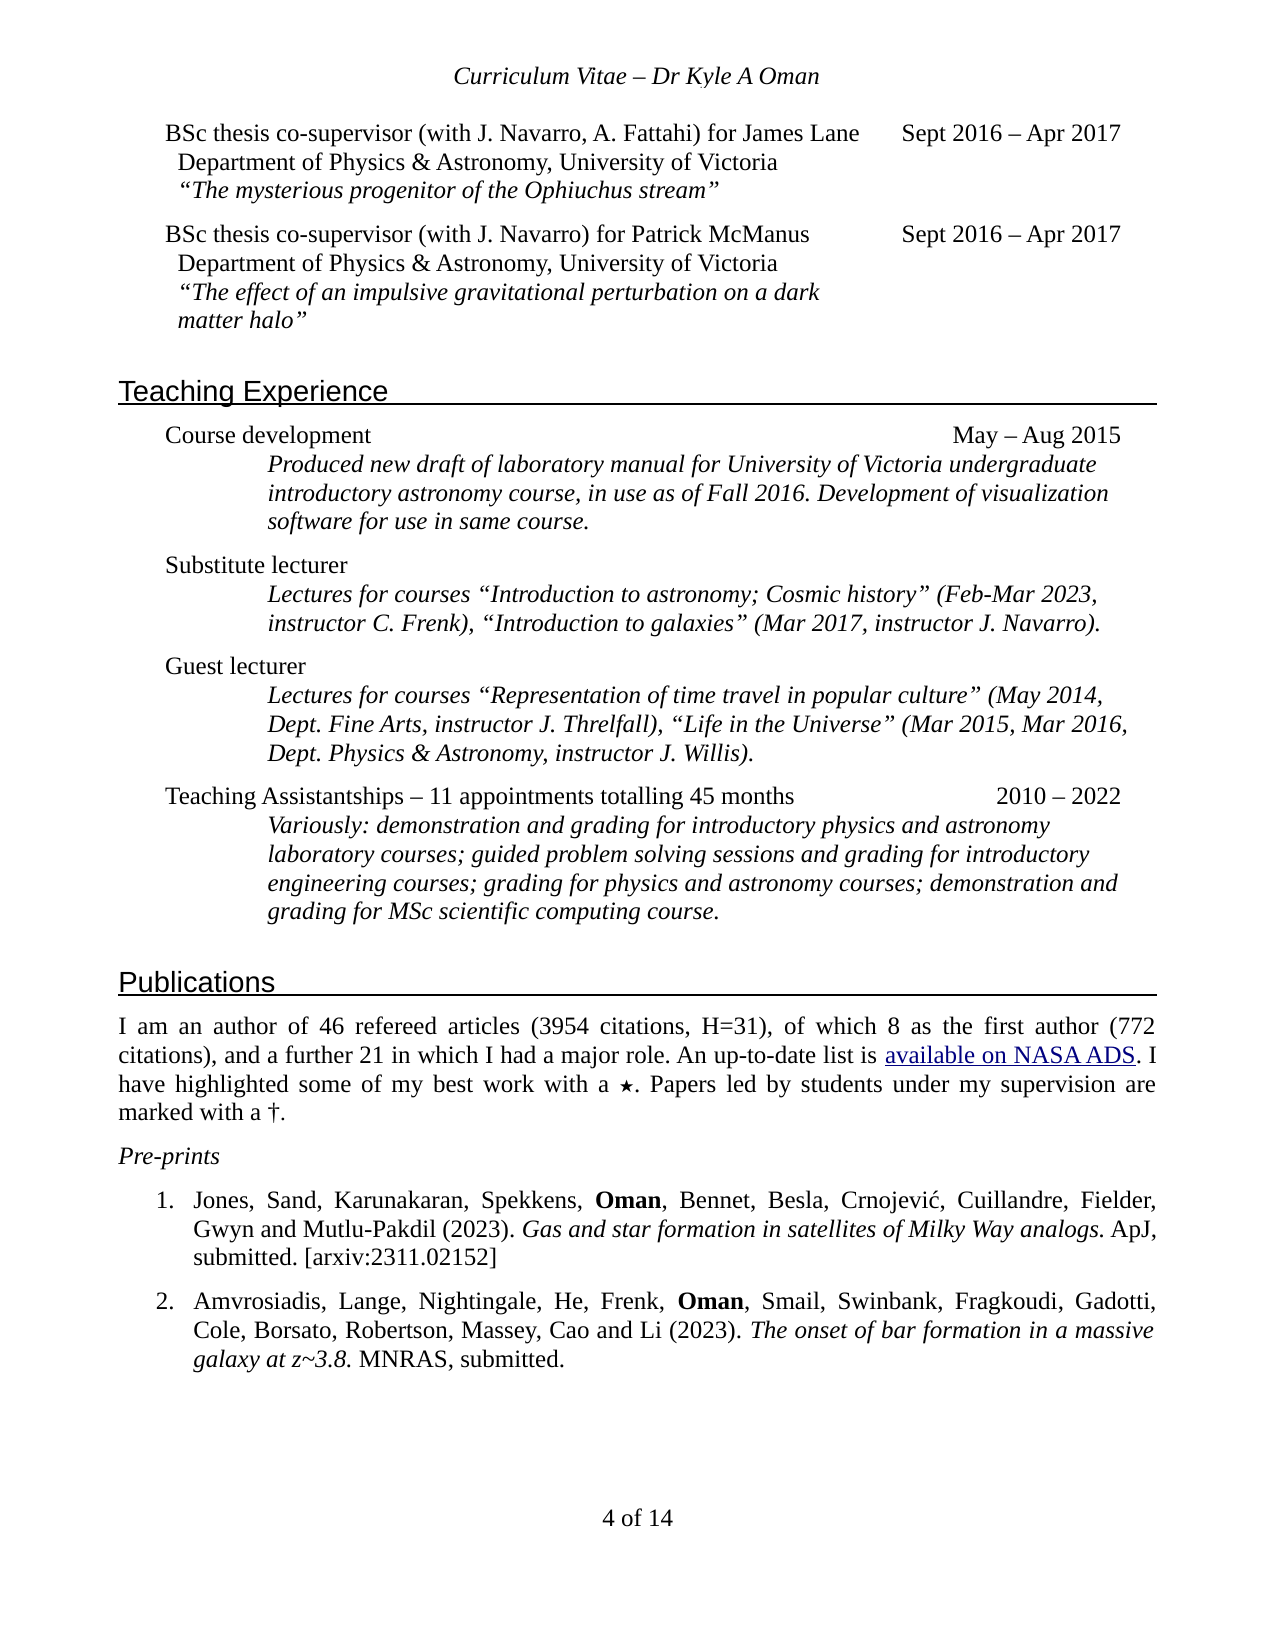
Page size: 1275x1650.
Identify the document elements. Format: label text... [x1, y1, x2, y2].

text Guest lecturer Lectures for courses “Representation of time travel in popular culture” (May 2014, Dept. Fine Arts, instructor J. Threlfall), “Life in the Universe” (Mar 2015, Mar 2016, Dept. Physics & Astronomy, instructor J. Willis). [118, 651, 1157, 766]
subtitle Teaching Experience [118, 374, 1157, 403]
text BSc thesis co-supervisor (with J. Navarro, A. Fattahi) for James Lane Sept 2016 – Apr 2017 Department of Physics & Astronomy, University of Victoria “The mysterious progenitor of the Ophiuchus stream” [118, 118, 1157, 204]
text I am an author of 46 refereed articles (3954 citations, H=31), of which 8 as the first author (772 citations), and a further 21 in which I had a major role. An up-to-date list is available on NASA ADS. I have highlighted some of my best work with a ★. Papers led by students under my supervision are marked with a †. [118, 1011, 1157, 1126]
list Jones, Sand, Karunakaran, Spekkens, Oman, Bennet, Besla, Crnojević, Cuillandre, Fielder, Gwyn and Mutlu-Pakdil (2023). Gas and star formation in satellites of Milky Way analogs. ApJ, submitted. [arxiv:2311.02152] [156, 1185, 1157, 1271]
text Pre-prints [118, 1141, 1157, 1170]
text Substitute lecturer Lectures for courses “Introduction to astronomy; Cosmic history” (Feb-Mar 2023, instructor C. Frenk), “Introduction to galaxies” (Mar 2017, instructor J. Navarro). [118, 550, 1157, 636]
text Teaching Assistantships – 11 appointments totalling 45 months 2010 – 2022 Variously: demonstration and grading for introductory physics and astronomy laboratory courses; guided problem solving sessions and grading for introductory engineering courses; grading for physics and astronomy courses; demonstration and grading for MSc scientific computing course. [118, 781, 1157, 925]
text Course development May – Aug 2015 Produced new draft of laboratory manual for University of Victoria undergraduate introductory astronomy course, in use as of Fall 2016. Development of visualization software for use in same course. [118, 420, 1157, 535]
text BSc thesis co-supervisor (with J. Navarro) for Patrick McManus Sept 2016 – Apr 2017 Department of Physics & Astronomy, University of Victoria “The effect of an impulsive gravitational perturbation on a dark matter halo” [118, 219, 1157, 334]
list Amvrosiadis, Lange, Nightingale, He, Frenk, Oman, Smail, Swinbank, Fragkoudi, Gadotti, Cole, Borsato, Robertson, Massey, Cao and Li (2023). The onset of bar formation in a massive galaxy at z~3.8. MNRAS, submitted. [156, 1286, 1157, 1372]
subtitle Publications [118, 965, 1157, 994]
